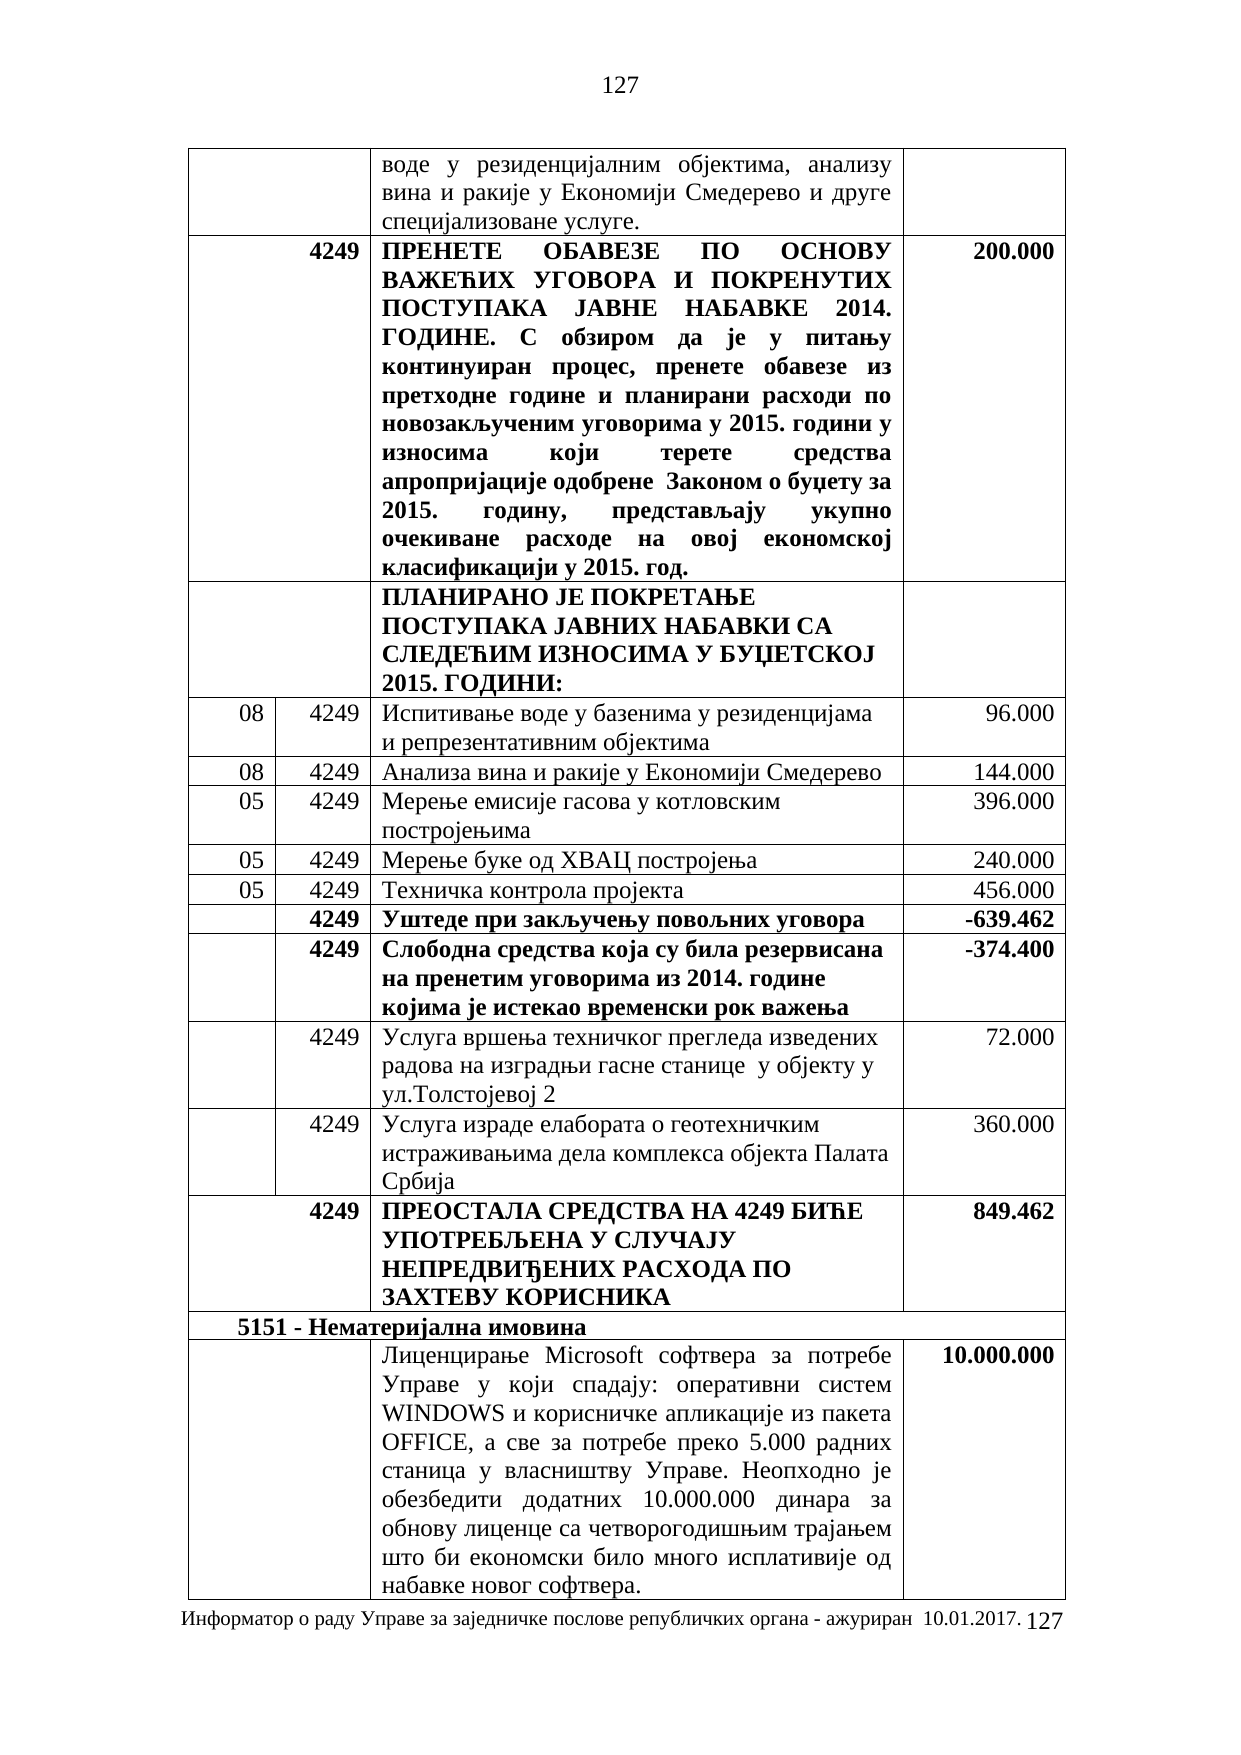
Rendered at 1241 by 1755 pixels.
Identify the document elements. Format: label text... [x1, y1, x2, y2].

table_cell 05 [189, 786, 275, 844]
table_cell 4249 [276, 845, 370, 874]
table_cell 200.000 [904, 236, 1065, 581]
table_cell [904, 149, 1065, 235]
table_cell 4249 [189, 236, 370, 581]
table_cell 10.000.000 [904, 1340, 1065, 1599]
table_cell 240.000 [904, 845, 1065, 874]
table_cell [189, 1340, 370, 1599]
table_cell Анализа вина и ракије у Економији Смедерево [371, 757, 903, 785]
table_cell [189, 582, 370, 697]
table_cell 456.000 [904, 875, 1065, 903]
table_cell 360.000 [904, 1109, 1065, 1195]
table_cell 4249 [276, 875, 370, 903]
table_cell 05 [189, 875, 275, 903]
table_cell -374.400 [904, 934, 1065, 1021]
table_cell воде у резиденцијалним објектима, анализу вина и ракије у Економији Смедерево и друге специјализоване услуге. [371, 149, 903, 235]
table_cell 72.000 [904, 1022, 1065, 1108]
table_cell Слободна средства која су била резервисана на пренетим уговорима из 2014. године којима је истекао временски рок важења [371, 934, 903, 1021]
table_cell Техничка контрола пројекта [371, 875, 903, 903]
table_cell 849.462 [904, 1196, 1065, 1311]
table_cell ПРЕОСТАЛА СРЕДСТВА НА 4249 БИЋЕ УПОТРЕБЉЕНА У СЛУЧАЈУ НЕПРЕДВИЂЕНИХ РАСХОДА ПО ЗАХТЕВУ КОРИСНИКА [371, 1196, 903, 1311]
table_cell ПЛАНИРАНО ЈЕ ПОКРЕТАЊЕ ПОСТУПАКА ЈАВНИХ НАБАВКИ СА СЛЕДЕЋИМ ИЗНОСИМА У БУЏЕТСКОЈ 2015. ГОДИНИ: [371, 582, 903, 697]
table_cell 396.000 [904, 786, 1065, 844]
table_cell [189, 934, 275, 1021]
table_cell Мерење буке од ХВАЦ постројења [371, 845, 903, 874]
table_cell 05 [189, 845, 275, 874]
table_cell [189, 905, 275, 933]
table_cell Услуга вршења техничког прегледа изведених радова на изградњи гасне станице у објекту у ул.Толстојевој 2 [371, 1022, 903, 1108]
table_cell 4249 [276, 905, 370, 933]
table_cell 4249 [276, 1022, 370, 1108]
table_cell 08 [189, 698, 275, 756]
table_cell 4249 [189, 1196, 370, 1311]
table_cell 144.000 [904, 757, 1065, 785]
table_cell [189, 1109, 275, 1195]
table_cell 96.000 [904, 698, 1065, 756]
table_cell Лиценцирање Microsoft софтвера за потребе Управе у који спадају: оперативни систем WINDOWS и корисничке апликације из пакета OFFICE, а све за потребе преко 5.000 радних станица у власништву Управе. Неопходно је обезбедити додатних 10.000.000 динара за обнову лиценце са четворогодишњим трајањем што би економски било много исплативије од набавке новог софтвера. [371, 1340, 903, 1599]
table_cell [904, 582, 1065, 697]
table_cell 4249 [276, 1109, 370, 1195]
table_cell 5151 - Нематеријална имовина [189, 1312, 1065, 1339]
table_cell [189, 1022, 275, 1108]
table_cell 4249 [276, 698, 370, 756]
table_cell ПРЕНЕТЕ ОБАВЕЗЕ ПО ОСНОВУ ВАЖЕЋИХ УГОВОРА И ПОКРЕНУТИХ ПОСТУПАКА ЈАВНЕ НАБАВКЕ 2014. ГОДИНЕ. С обзиром да је у питању континуиран процес, пренете обавезе из претходне године и планирани расходи по новозакљученим уговорима у 2015. години у износима који терете средства апропријације одобрене Законом о буџету за 2015. годину, представљају укупно очекиване расходе на овој економској класификацији у 2015. год. [371, 236, 903, 581]
table_cell 08 [189, 757, 275, 785]
table_cell 4249 [276, 934, 370, 1021]
table_cell 4249 [276, 786, 370, 844]
table_cell 4249 [276, 757, 370, 785]
table_cell -639.462 [904, 905, 1065, 933]
table_cell Услуга израде елабората о геотехничким истраживањима дела комплекса објекта Палата Србија [371, 1109, 903, 1195]
table_cell Уштеде при закључењу повољних уговора [371, 905, 903, 933]
table_cell [189, 149, 370, 235]
table_cell Мерење емисије гасова у котловским постројењима [371, 786, 903, 844]
table_cell Испитивање воде у базенима у резиденцијама и репрезентативним објектима [371, 698, 903, 756]
